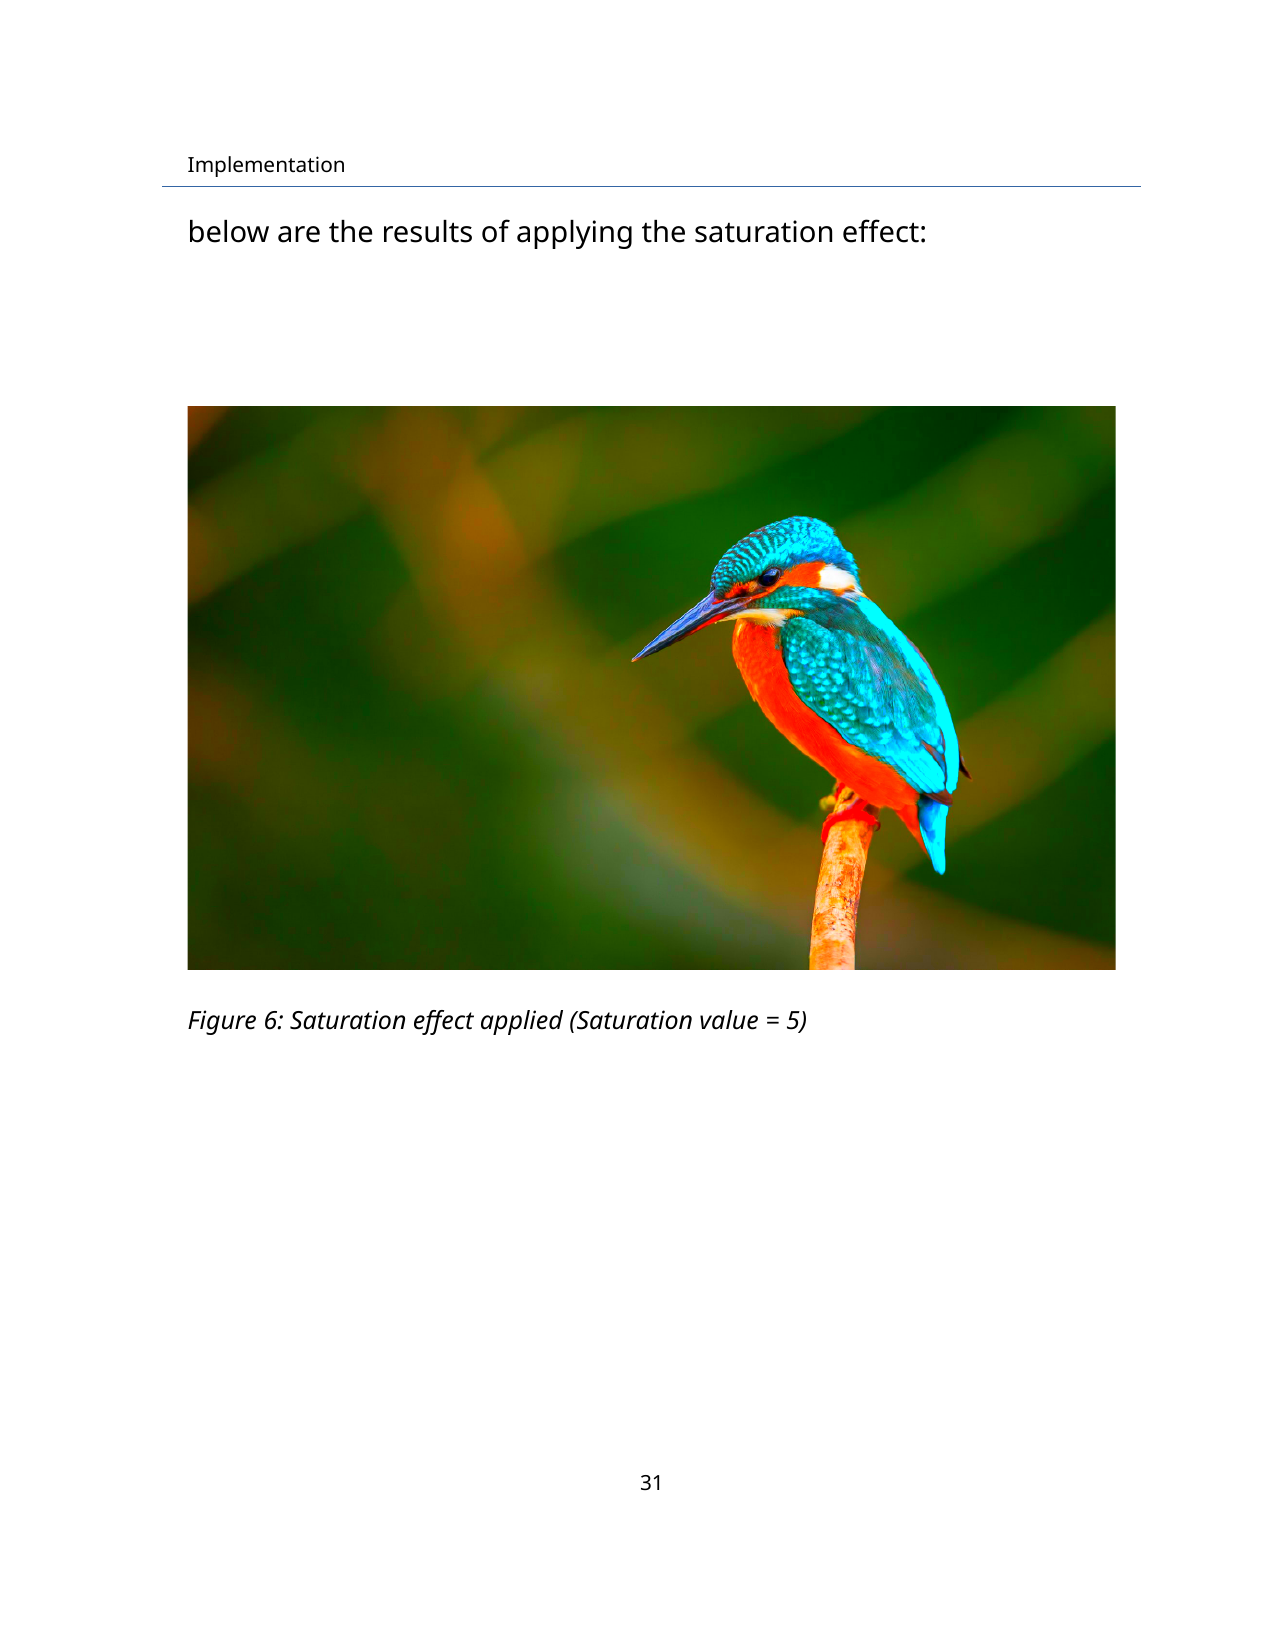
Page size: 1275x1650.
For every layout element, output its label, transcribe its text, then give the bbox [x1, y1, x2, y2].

text [187, 365, 1116, 377]
text below are the results of applying the saturation effect: [187, 211, 1116, 251]
text Figure 6: Saturation effect applied (Saturation value = 5) [187, 998, 1116, 1037]
picture [187, 377, 1116, 998]
